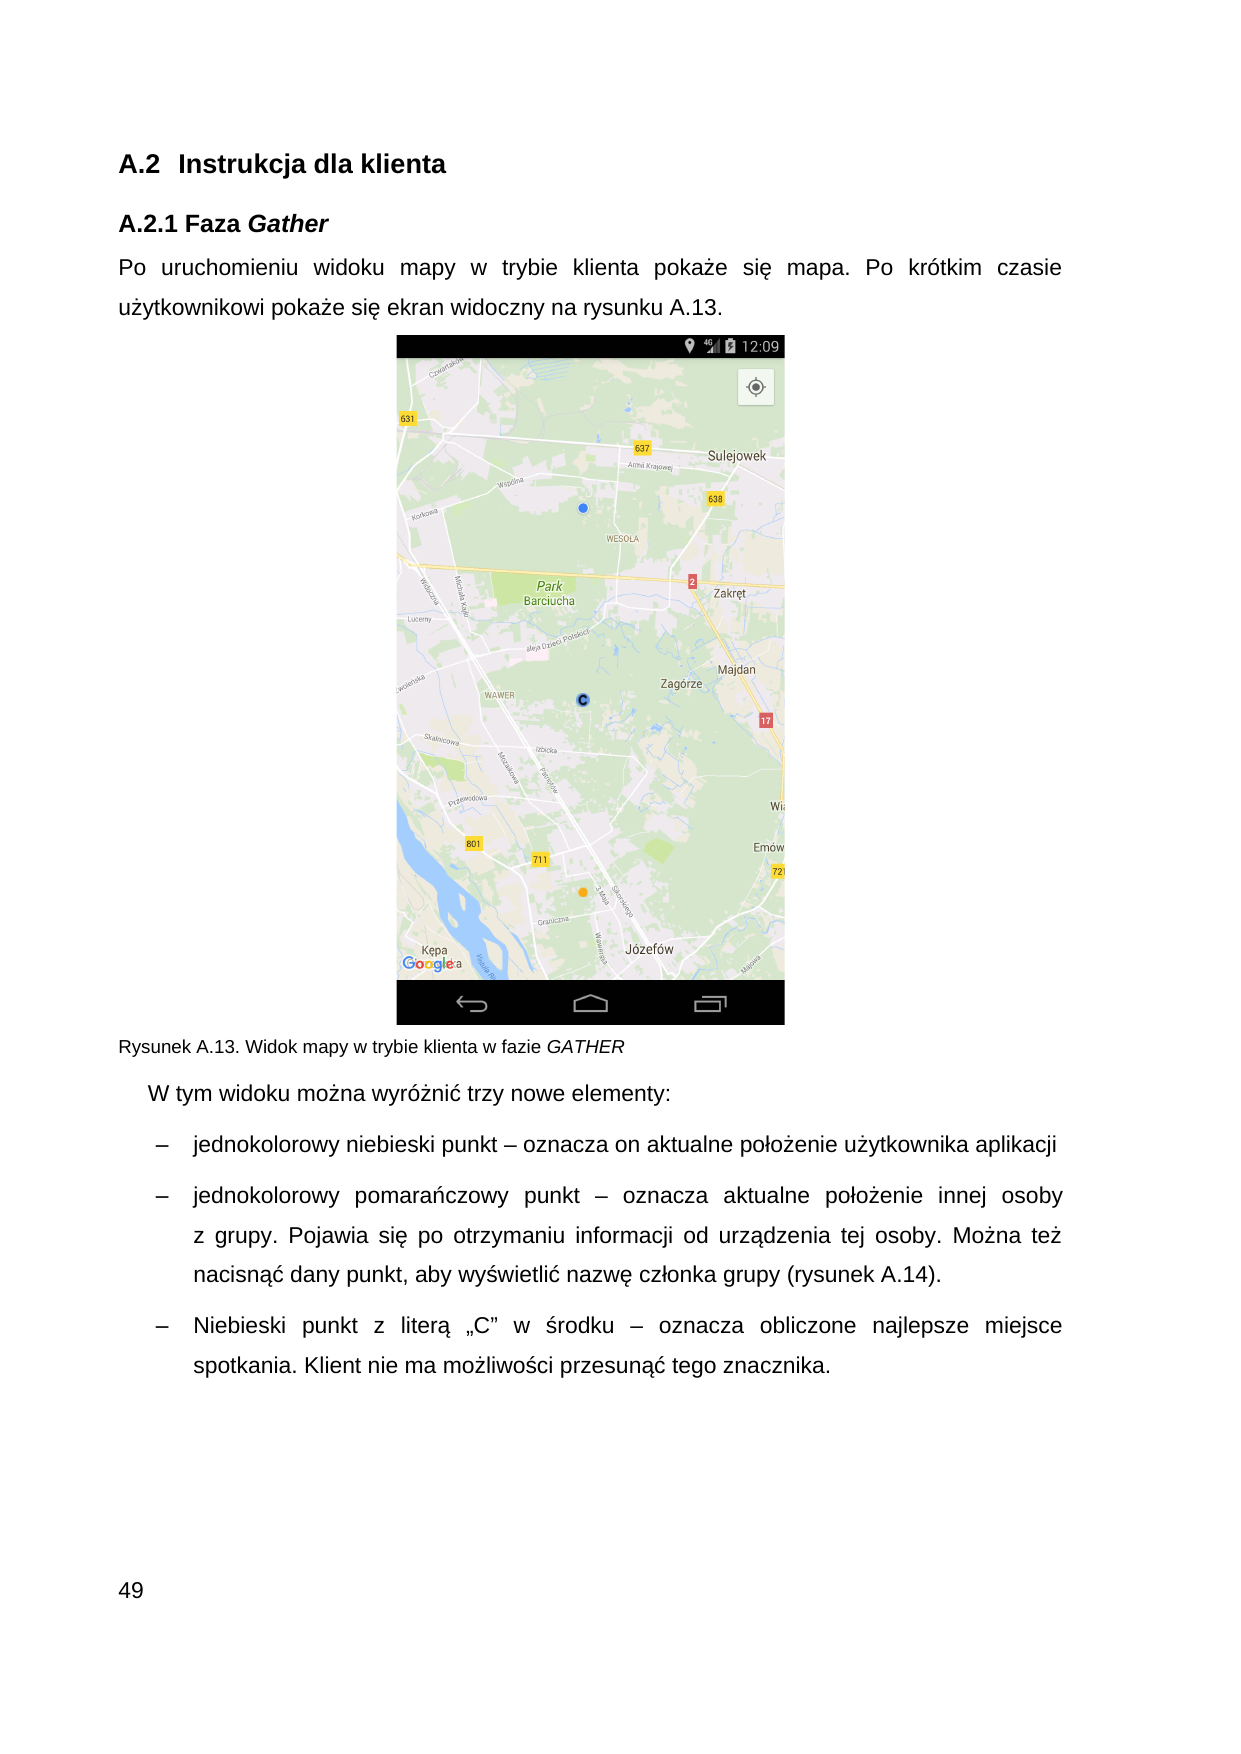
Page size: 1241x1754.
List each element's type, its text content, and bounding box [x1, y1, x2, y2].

list jednokolorowy niebieski punkt – oznacza on aktualne położenie użytkownika aplikacji [156, 1131, 1063, 1157]
list jednokolorowy pomarańczowy punkt – oznacza aktualne położenie innej osoby z grupy. Pojawia się po otrzymaniu informacji od urządzenia tej osoby. Można też nacisnąć dany punkt, aby wyświetlić nazwę członka grupy (rysunek A.14). [156, 1182, 1063, 1287]
subtitle A.2 Instrukcja dla klienta [118, 148, 1063, 179]
text W tym widoku można wyróżnić trzy nowe elementy: [118, 1079, 1063, 1106]
subtitle A.2.1 Faza Gather [118, 208, 1063, 237]
text Po uruchomieniu widoku mapy w trybie klienta pokaże się mapa. Po krótkim czasie użytkownikowi pokaże się ekran widoczny na rysunku A.13. [118, 254, 1063, 320]
text Rysunek A.13. Widok mapy w trybie klienta w fazie GATHER [118, 1025, 1063, 1057]
picture [396, 335, 785, 1025]
list Niebieski punkt z literą „C” w środku – oznacza obliczone najlepsze miejsce spotkania. Klient nie ma możliwości przesunąć tego znacznika. [156, 1312, 1063, 1378]
